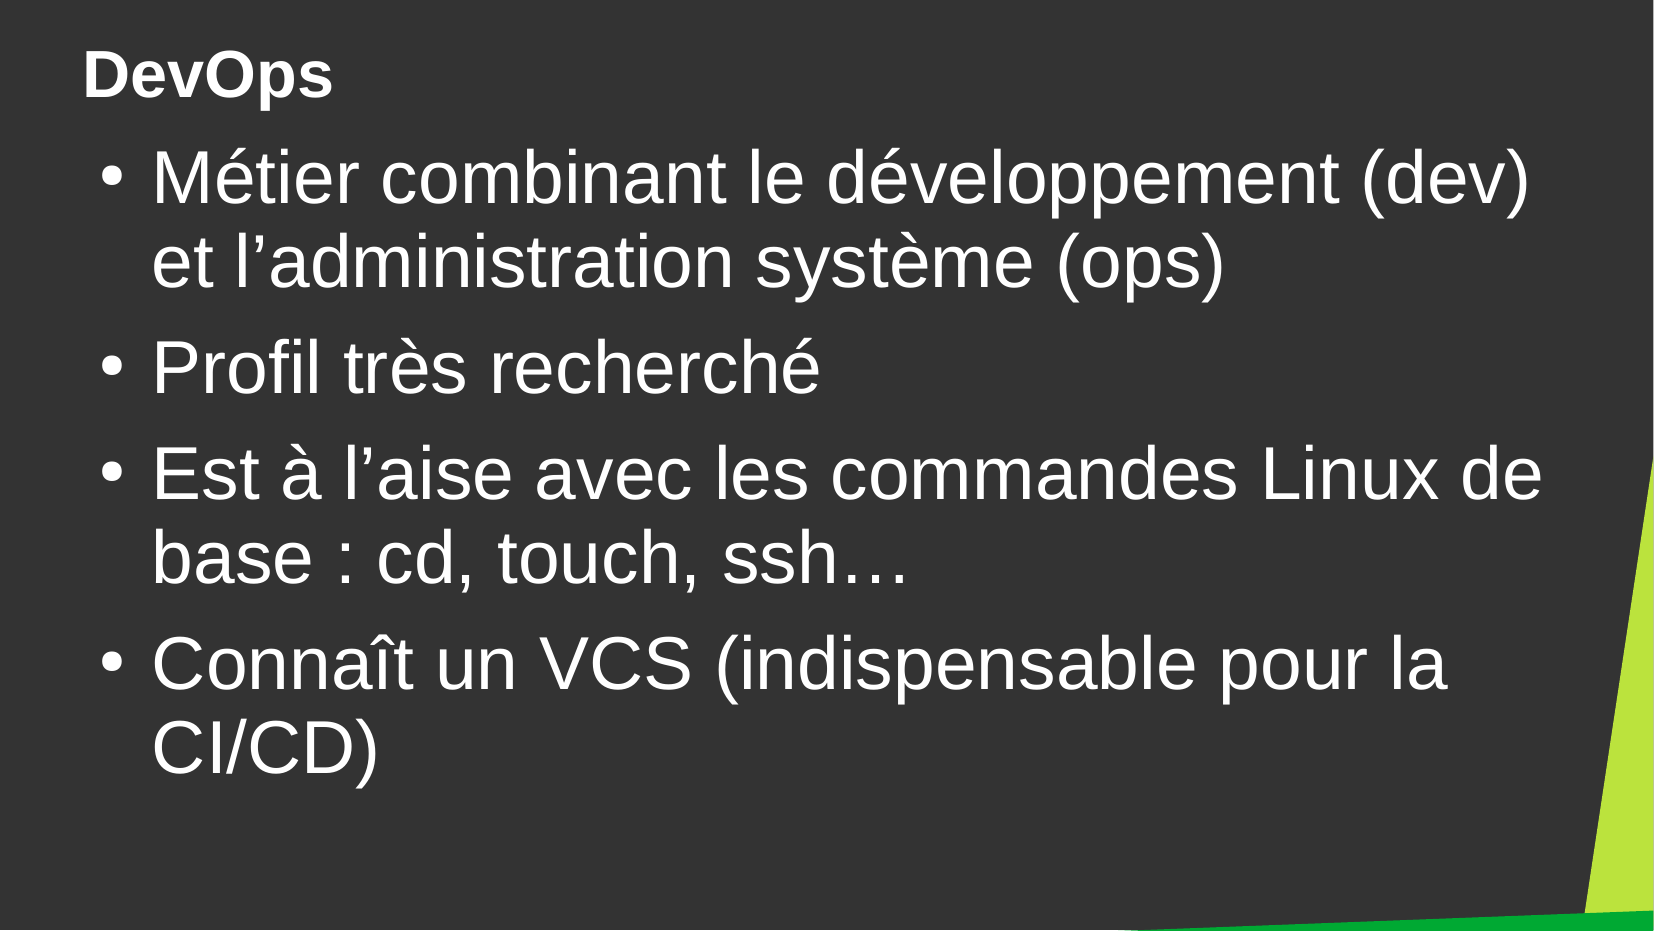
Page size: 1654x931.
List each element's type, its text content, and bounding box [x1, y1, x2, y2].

list Métier combinant le développement (dev) et l’administration système (ops) Profil très recherché Est à l’aise avec les commandes Linux de base : cd, touch, ssh… Connaît un VCS (indispensable pour la CI/CD) [80, 135, 1560, 839]
text_box [1118, 452, 1654, 931]
title DevOps [82, 37, 1406, 115]
